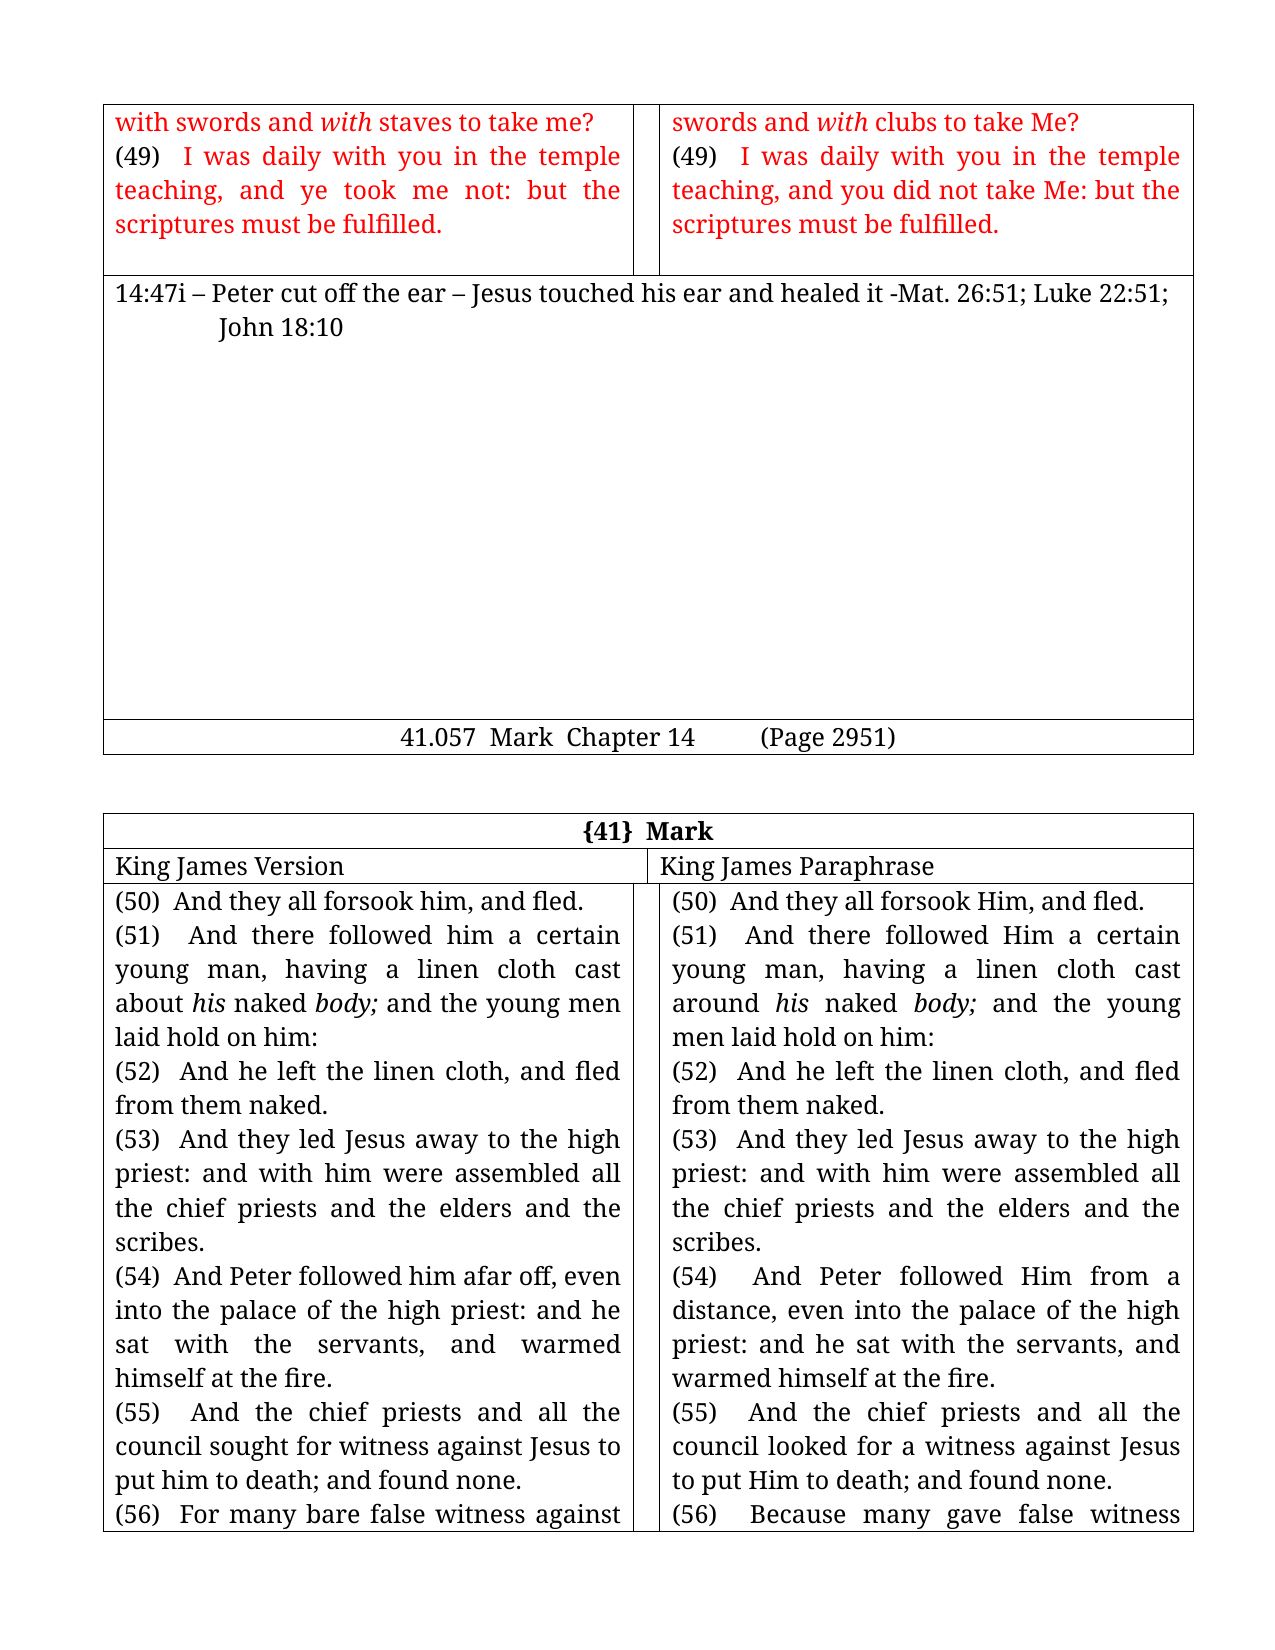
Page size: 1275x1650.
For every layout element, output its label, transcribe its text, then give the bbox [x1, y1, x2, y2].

table_cell King James Version [104, 849, 647, 883]
table_cell 41.057 Mark Chapter 14 (Page 2951) [104, 720, 1193, 754]
table_cell swords and with clubs to take Me? (49) I was daily with you in the temple teaching, and you did not take Me: but the scriptures must be fulfilled. [660, 105, 1193, 275]
table_cell King James Paraphrase [648, 849, 1193, 883]
table_cell with swords and with staves to take me? (49) I was daily with you in the temple teaching, and ye took me not: but the scriptures must be fulfilled. [104, 105, 633, 275]
table_header {41} Mark [104, 814, 1193, 847]
table_cell (50) And they all forsook him, and fled. (51) And there followed him a certain young man, having a linen cloth cast about his naked body; and the young men laid hold on him: (52) And he left the linen cloth, and fled from them naked. (53) And they led Jesus away to the high priest: and with him were assembled all the chief priests and the elders and the scribes. (54) And Peter followed him afar off, even into the palace of the high priest: and he sat with the servants, and warmed himself at the fire. (55) And the chief priests and all the council sought for witness against Jesus to put him to death; and found none. (56) For many bare false witness against [104, 884, 633, 1531]
table_cell [634, 884, 659, 1531]
table_cell 14:47i – Peter cut off the ear – Jesus touched his ear and healed it -Mat. 26:51; Luke 22:51; John 18:10 [104, 276, 1193, 719]
table_cell [634, 105, 659, 275]
table_cell (50) And they all forsook Him, and fled. (51) And there followed Him a certain young man, having a linen cloth cast around his naked body; and the young men laid hold on him: (52) And he left the linen cloth, and fled from them naked. (53) And they led Jesus away to the high priest: and with him were assembled all the chief priests and the elders and the scribes. (54) And Peter followed Him from a distance, even into the palace of the high priest: and he sat with the servants, and warmed himself at the fire. (55) And the chief priests and all the council looked for a witness against Jesus to put Him to death; and found none. (56) Because many gave false witness [660, 884, 1193, 1531]
